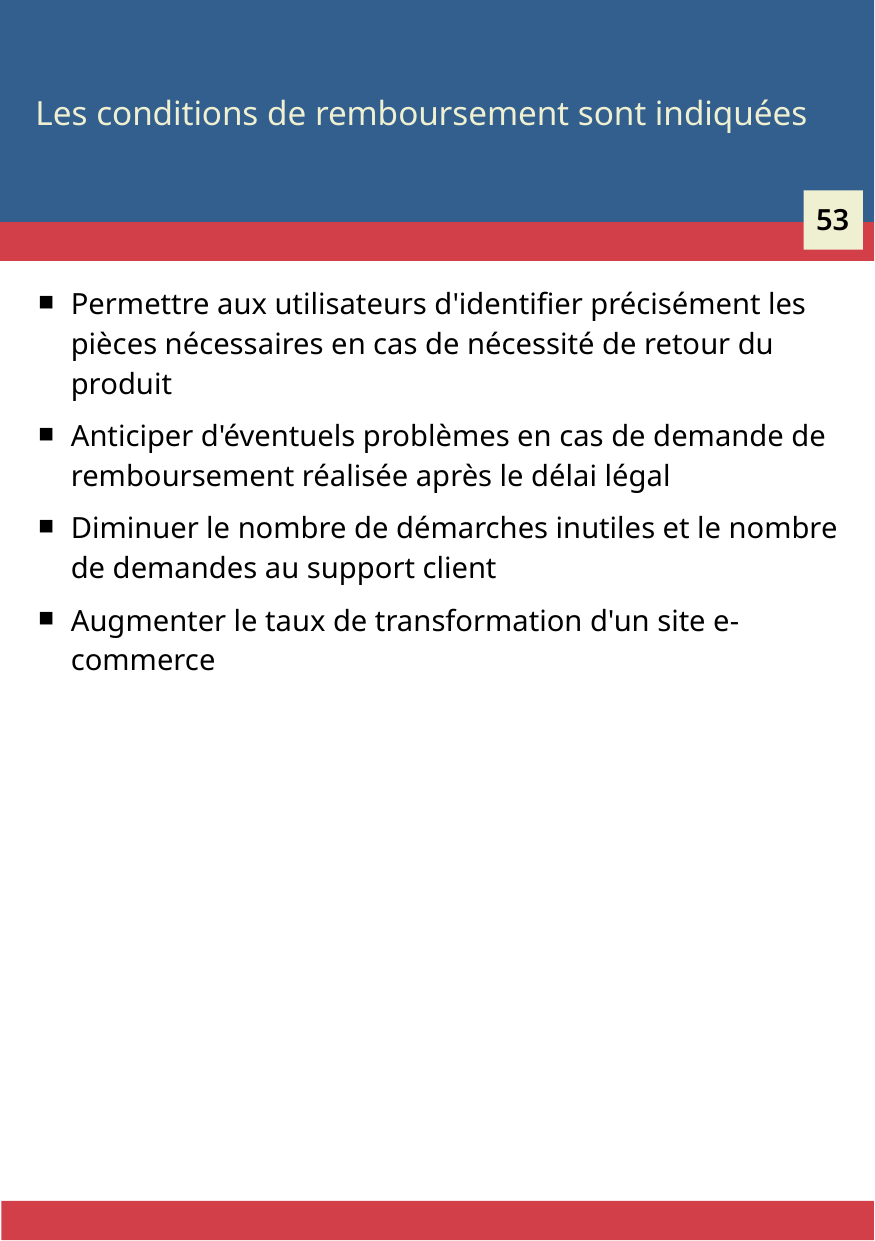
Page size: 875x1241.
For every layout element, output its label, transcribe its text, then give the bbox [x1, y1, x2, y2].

text_box 53 [803, 188, 863, 249]
list Permettre aux utilisateurs d'identifier précisément les pièces nécessaires en cas de nécessité de retour du produit Anticiper d'éventuels problèmes en cas de demande de remboursement réalisée après le délai légal Diminuer le nombre de démarches inutiles et le nombre de demandes au support client Augmenter le taux de transformation d'un site e-commerce [23, 283, 839, 1111]
title Les conditions de remboursement sont indiquées [35, 13, 839, 213]
